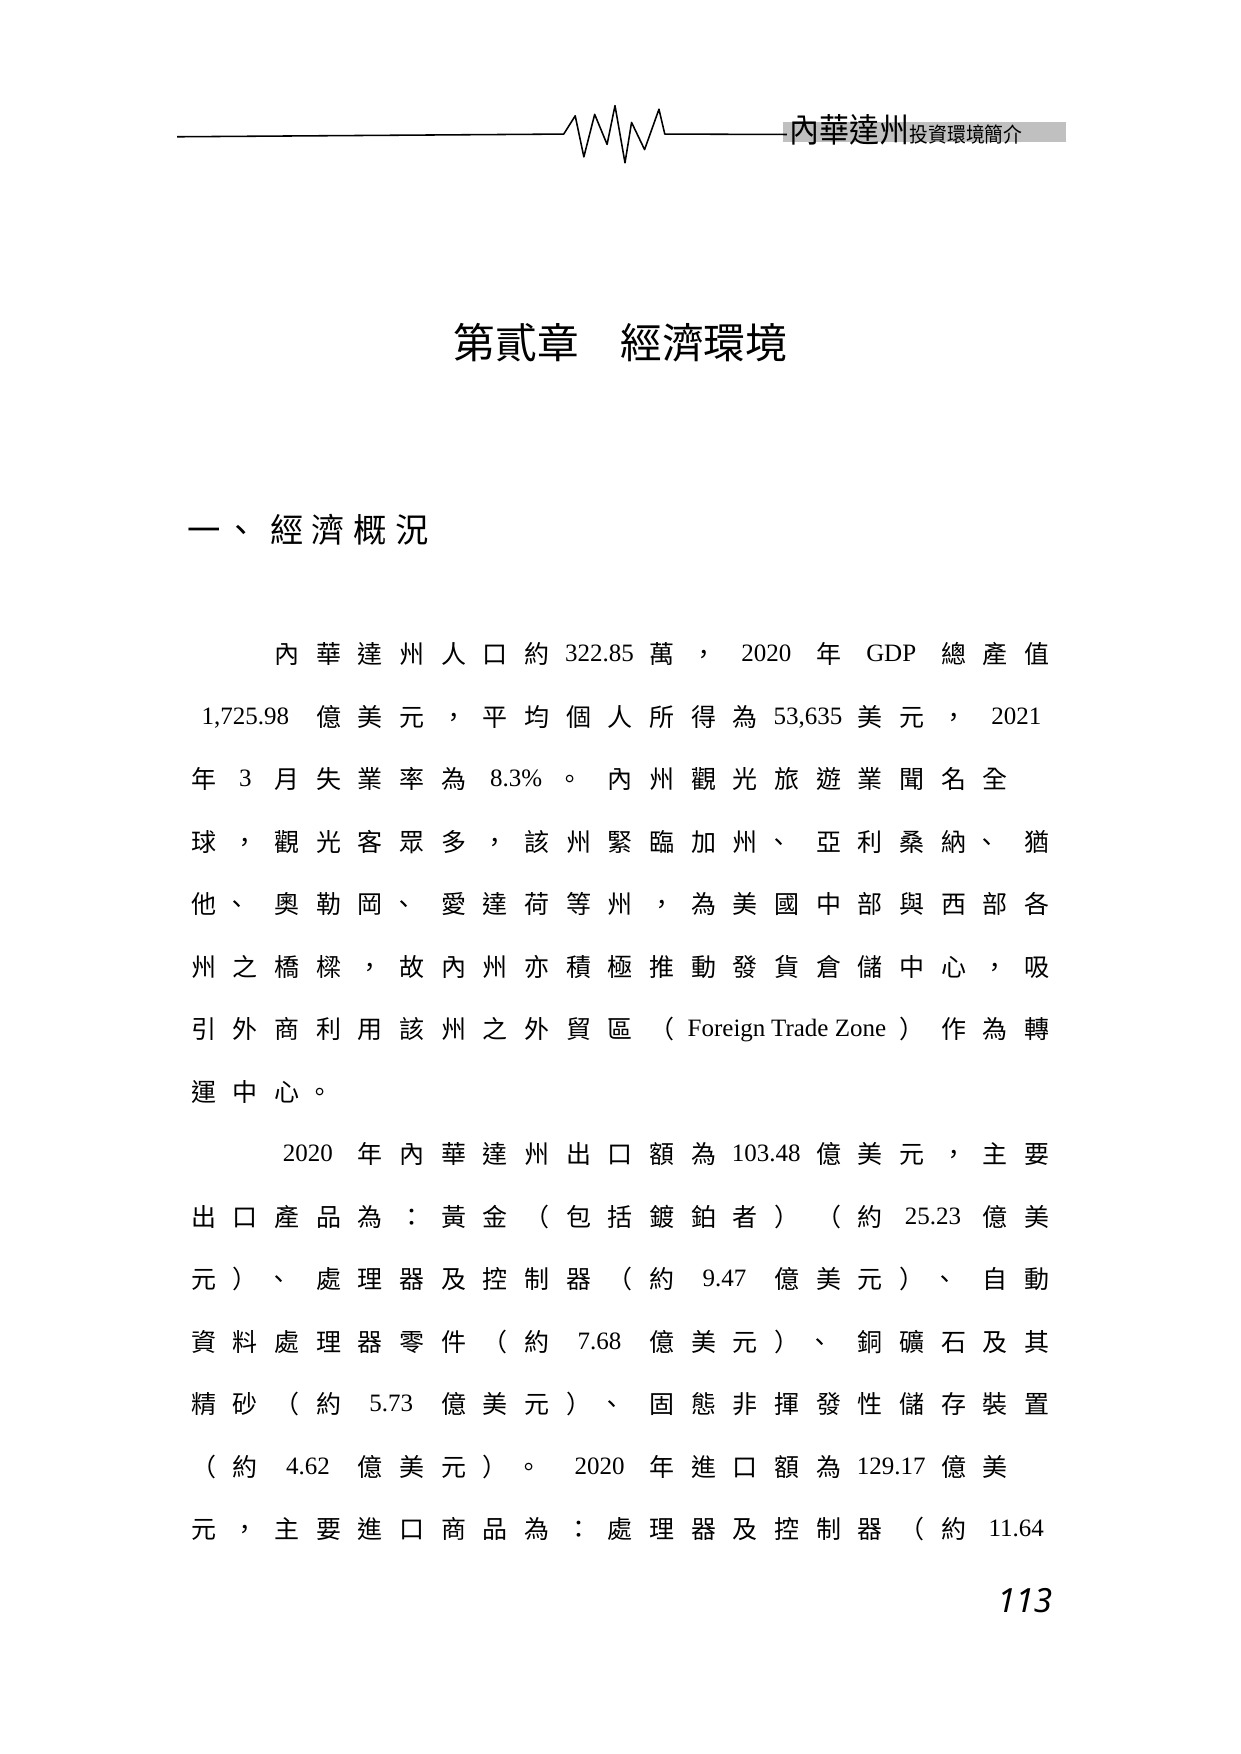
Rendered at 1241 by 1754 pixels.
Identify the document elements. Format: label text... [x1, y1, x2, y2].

text 內華達州人口約322.85萬，2020年GDP總產值1,725.98億美元，平均個人所得為53,635美元，2021年3月失業率為8.3%。內州觀光旅遊業聞名全球，觀光客眾多，該州緊臨加州、亞利桑納、猶他、奧勒岡、愛達荷等州，為美國中部與西部各州之橋樑，故內州亦積極推動發貨倉儲中心，吸引外商利用該州之外貿區（Foreign Trade Zone）作為轉運中心。 [183, 611, 1058, 1111]
text 2020年內華達州出口額為103.48億美元，主要出口產品為：黃金（包括鍍鉑者）（約25.23億美元）、處理器及控制器（約9.47億美元）、自動資料處理器零件（約7.68億美元）、銅礦石及其精砂（約5.73億美元）、固態非揮發性儲存裝置（約4.62億美元）。2020年進口額為129.17億美元，主要進口商品為：處理器及控制器（約11.64 [183, 1111, 1058, 1549]
text 一、經濟概況 [183, 486, 1058, 549]
text 第貳章 經濟環境 [183, 299, 1058, 361]
